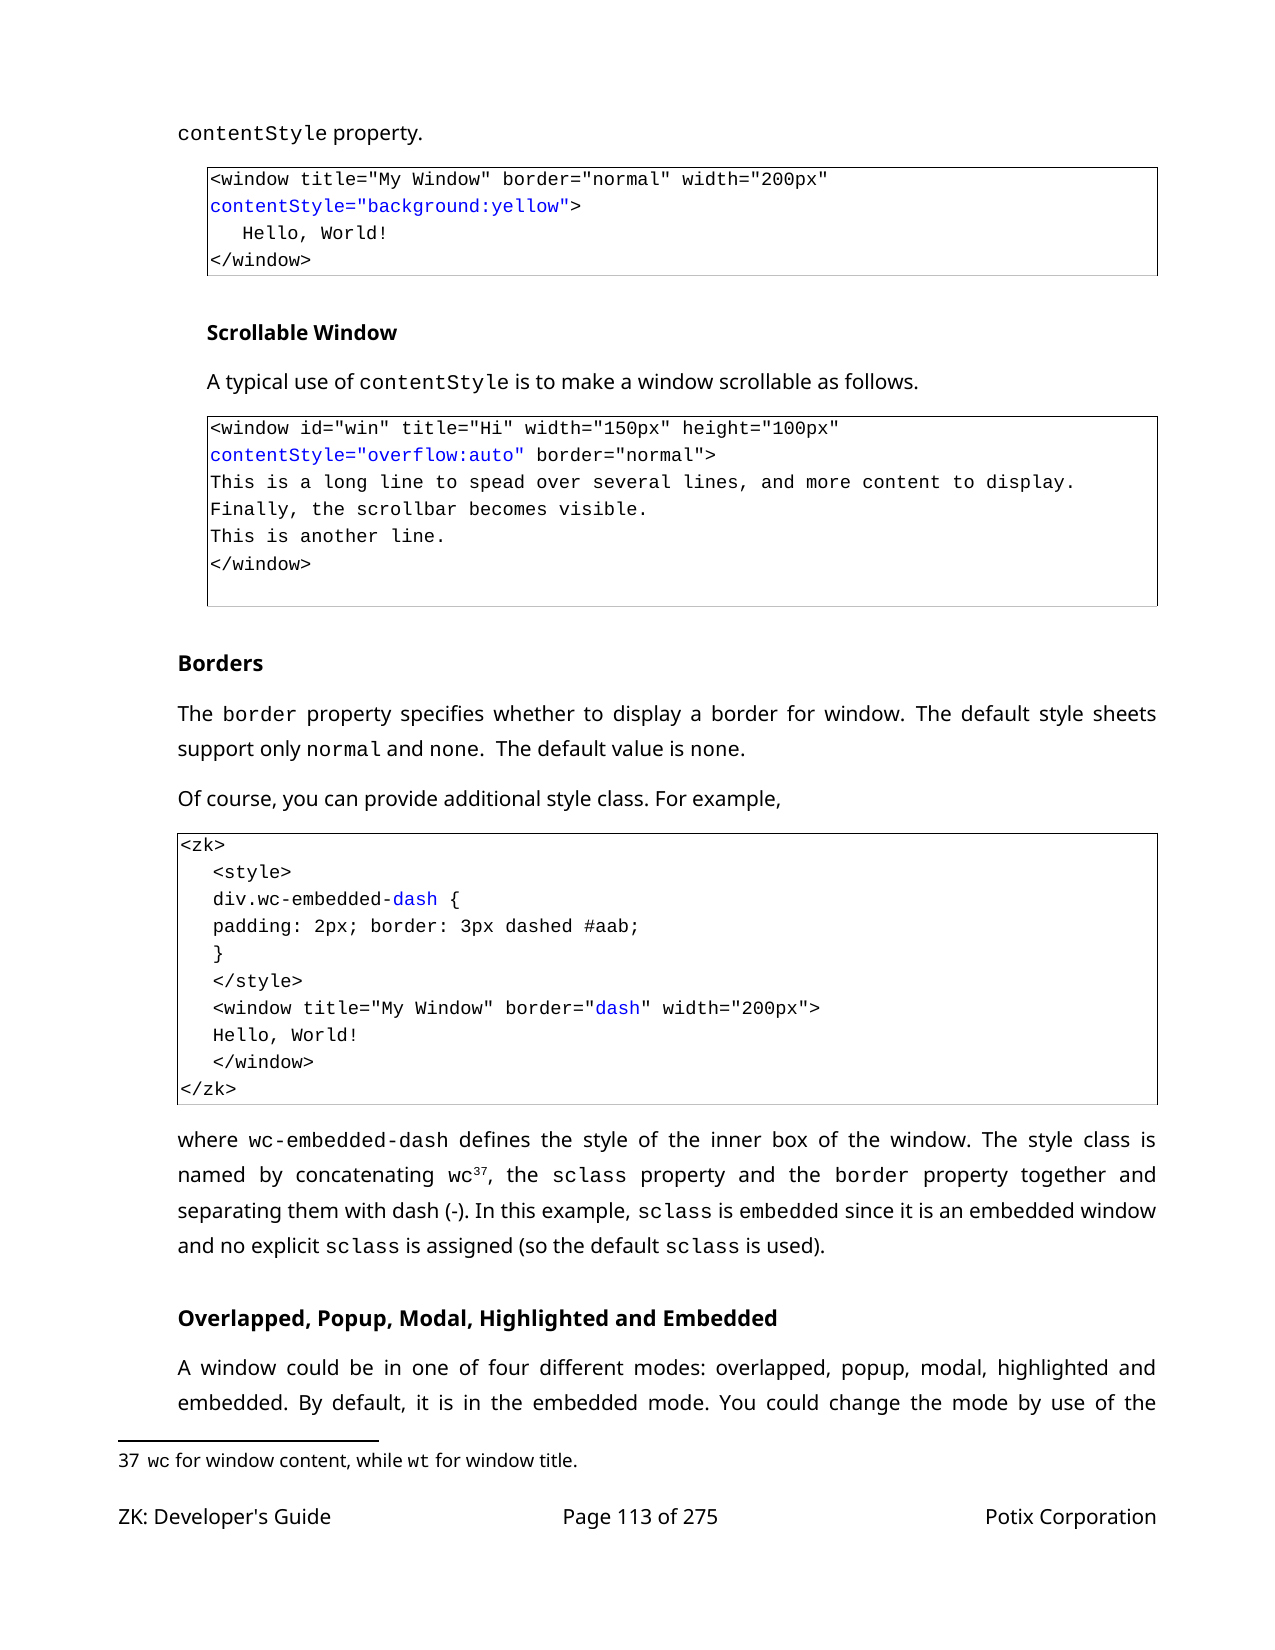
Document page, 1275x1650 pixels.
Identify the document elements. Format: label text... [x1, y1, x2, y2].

subtitle Overlapped, Popup, Modal, Highlighted and Embedded [177, 1303, 1157, 1333]
subtitle Borders [177, 648, 1157, 678]
text where wc-embedded-dash defines the style of the inner box of the window. The style class is named by concatenating wc, the sclass property and the border property together and separating them with dash (-). In this example, sclass is embedded since it is an embedded window and no explicit sclass is assigned (so the default sclass is used). [177, 1125, 1157, 1260]
text <window title="My Window" border="normal" width="200px" contentStyle="background:yellow"> [208, 168, 1157, 218]
text Finally, the scrollbar becomes visible. [208, 497, 1157, 521]
text This is another line. [208, 524, 1157, 548]
text </window> [178, 1050, 1157, 1074]
text A window could be in one of four different modes: overlapped, popup, modal, highlighted and embedded. By default, it is in the embedded mode. You could change the mode by use of the [177, 1353, 1157, 1417]
text } [178, 941, 1157, 966]
text </style> [178, 968, 1157, 993]
text Hello, World! [178, 1023, 1157, 1047]
text <style> [178, 860, 1157, 884]
text <zk> [178, 834, 1157, 857]
subtitle Scrollable Window [207, 318, 1157, 346]
text contentStyle property. [177, 118, 1157, 147]
text </window> [208, 551, 1157, 576]
text <window id="win" title="Hi" width="150px" height="100px" contentStyle="overflow:auto" border="normal"> [208, 417, 1157, 467]
text Of course, you can provide additional style class. For example, [177, 784, 1157, 812]
text padding: 2px; border: 3px dashed #aab; [178, 914, 1157, 938]
text This is a long line to spead over several lines, and more content to display. [208, 470, 1157, 494]
text wc for window content, while wt for window title. [118, 1447, 1157, 1473]
text </window> [208, 248, 1157, 275]
text </zk> [178, 1077, 1157, 1104]
text div.wc-embedded-dash { [178, 887, 1157, 911]
text The border property specifies whether to display a border for window. The default style sheets support only normal and none. The default value is none. [177, 699, 1157, 763]
text <window title="My Window" border="dash" width="200px"> [178, 996, 1157, 1020]
text Hello, World! [208, 221, 1157, 245]
text A typical use of contentStyle is to make a window scrollable as follows. [207, 367, 1157, 395]
